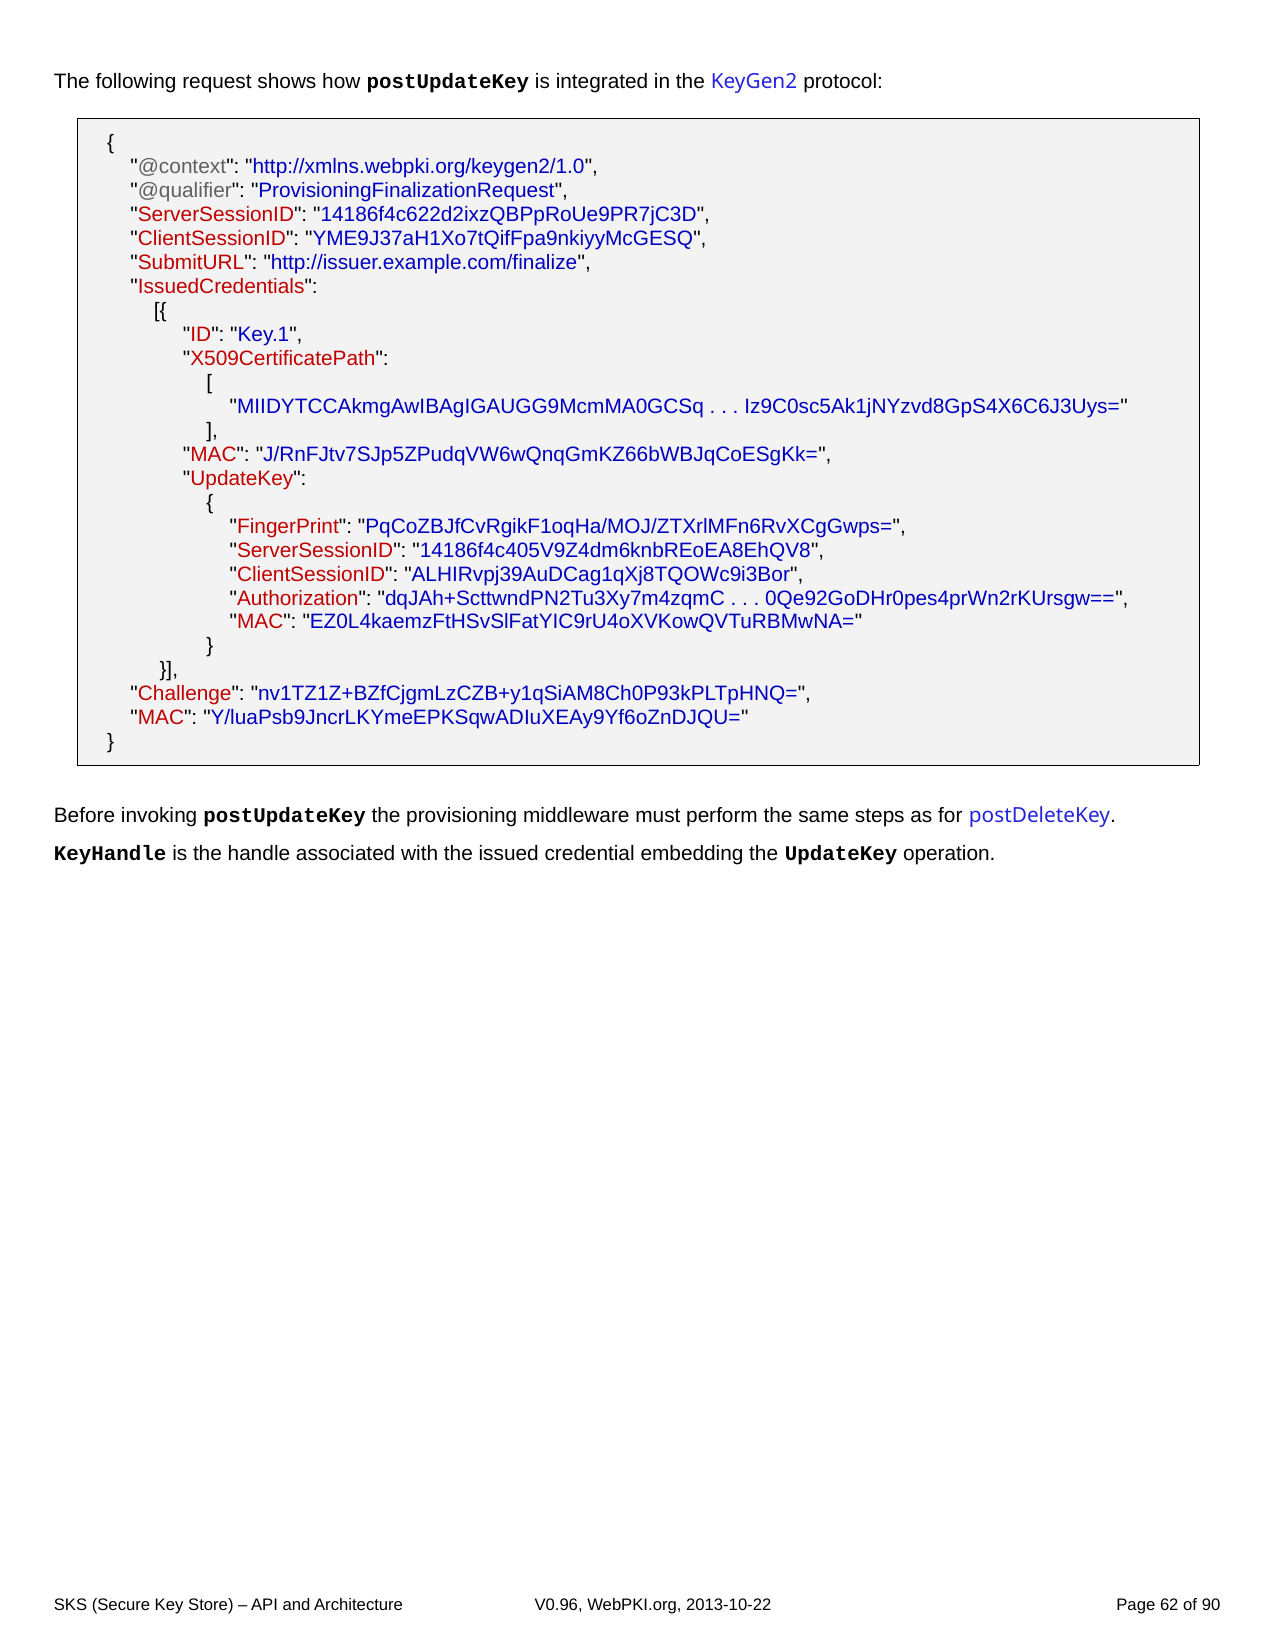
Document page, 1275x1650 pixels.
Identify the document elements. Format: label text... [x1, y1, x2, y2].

text KeyHandle is the handle associated with the issued credential embedding the UpdateKey operation. [54, 841, 1221, 867]
table_header { "@context": "http://xmlns.webpki.org/keygen2/1.0", "@qualifier": "ProvisioningFinalizationRequest", "ServerSessionID": "14186f4c622d2ixzQBPpRoUe9PR7jC3D", "ClientSessionID": "YME9J37aH1Xo7tQifFpa9nkiyyMcGESQ", "SubmitURL": "http://issuer.example.com/finalize", "IssuedCredentials": [{ "ID": "Key.1", "X509CertificatePath": [ "MIIDYTCCAkmgAwIBAgIGAUGG9McmMA0GCSq . . . Iz9C0sc5Ak1jNYzvd8GpS4X6C6J3Uys=" ], "MAC": "J/RnFJtv7SJp5ZPudqVW6wQnqGmKZ66bWBJqCoESgKk=", "UpdateKey": { "FingerPrint": "PqCoZBJfCvRgikF1oqHa/MOJ/ZTXrlMFn6RvXCgGwps=", "ServerSessionID": "14186f4c405V9Z4dm6knbREoEA8EhQV8", "ClientSessionID": "ALHIRvpj39AuDCag1qXj8TQOWc9i3Bor", "Authorization": "dqJAh+ScttwndPN2Tu3Xy7m4zqmC . . . 0Qe92GoDHr0pes4prWn2rKUrsgw==", "MAC": "EZ0L4kaemzFtHSvSlFatYIC9rU4oXVKowQVTuRBMwNA=" } }], "Challenge": "nv1TZ1Z+BZfCjgmLzCZB+y1qSiAM8Ch0P93kPLTpHNQ=", "MAC": "Y/luaPsb9JncrLKYmeEPKSqwADIuXEAy9Yf6oZnDJQU=" } [78, 119, 1199, 765]
text Before invoking postUpdateKey the provisioning middleware must perform the same steps as for postDeleteKey. [54, 801, 1221, 829]
text The following request shows how postUpdateKey is integrated in the KeyGen2 protocol: [54, 66, 1221, 118]
